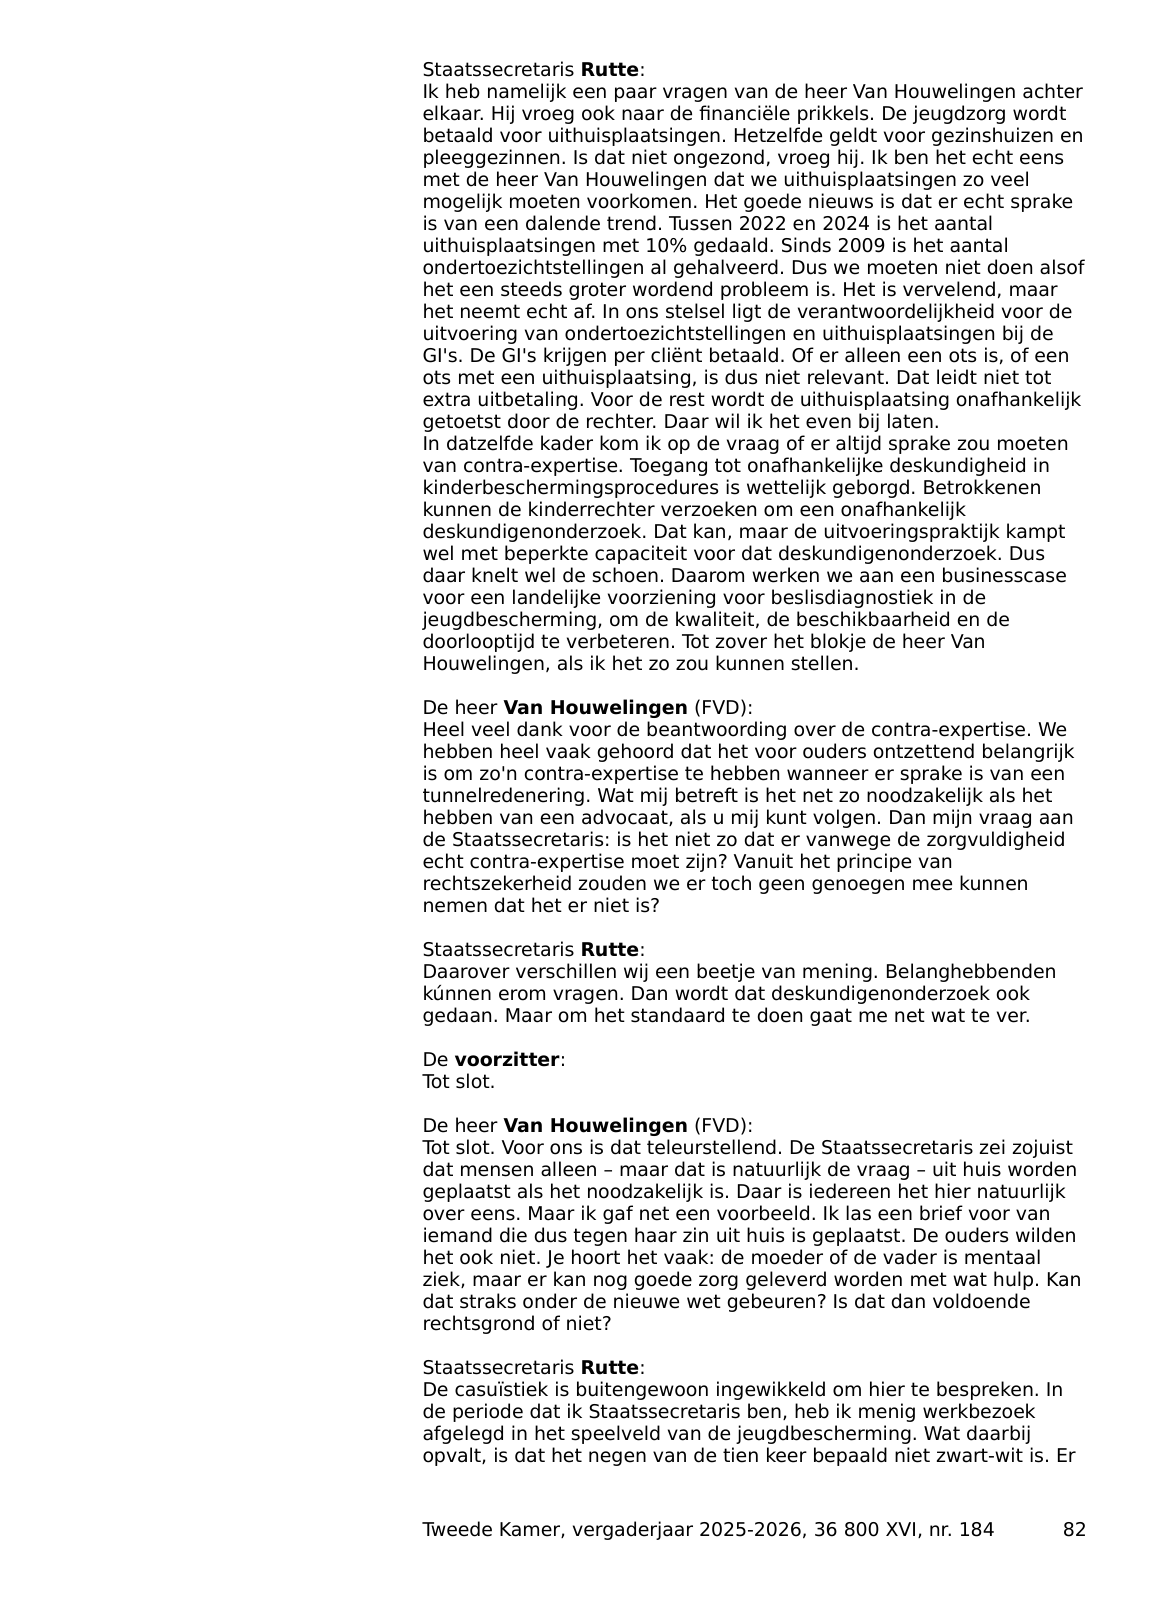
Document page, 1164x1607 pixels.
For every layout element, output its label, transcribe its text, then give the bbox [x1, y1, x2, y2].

text De voorzitter: [422, 1049, 1087, 1071]
text Heel veel dank voor de beantwoording over de contra-expertise. We hebben heel vaak gehoord dat het voor ouders ontzettend belangrijk is om zo'n contra-expertise te hebben wanneer er sprake is van een tunnelredenering. Wat mij betreft is het net zo noodzakelijk als het hebben van een advocaat, als u mij kunt volgen. Dan mijn vraag aan de Staatssecretaris: is het niet zo dat er vanwege de zorgvuldigheid echt contra-expertise moet zijn? Vanuit het principe van rechtszekerheid zouden we er toch geen genoegen mee kunnen nemen dat het er niet is? [422, 719, 1087, 916]
text De heer Van Houwelingen (FVD): [422, 1115, 1087, 1137]
text De casuïstiek is buitengewoon ingewikkeld om hier te bespreken. In de periode dat ik Staatssecretaris ben, heb ik menig werkbezoek afgelegd in het speelveld van de jeugdbescherming. Wat daarbij opvalt, is dat het negen van de tien keer bepaald niet zwart-wit is. Er [422, 1379, 1087, 1467]
text De heer Van Houwelingen (FVD): [422, 697, 1087, 719]
text In datzelfde kader kom ik op de vraag of er altijd sprake zou moeten van contra-expertise. Toegang tot onafhankelijke deskundigheid in kinderbeschermingsprocedures is wettelijk geborgd. Betrokkenen kunnen de kinderrechter verzoeken om een onafhankelijk deskundigenonderzoek. Dat kan, maar de uitvoeringspraktijk kampt wel met beperkte capaciteit voor dat deskundigenonderzoek. Dus daar knelt wel de schoen. Daarom werken we aan een businesscase voor een landelijke voorziening voor beslisdiagnostiek in de jeugdbescherming, om de kwaliteit, de beschikbaarheid en de doorlooptijd te verbeteren. Tot zover het blokje de heer Van Houwelingen, als ik het zo zou kunnen stellen. [422, 433, 1087, 674]
text Tot slot. Voor ons is dat teleurstellend. De Staatssecretaris zei zojuist dat mensen alleen – maar dat is natuurlijk de vraag – uit huis worden geplaatst als het noodzakelijk is. Daar is iedereen het hier natuurlijk over eens. Maar ik gaf net een voorbeeld. Ik las een brief voor van iemand die dus tegen haar zin uit huis is geplaatst. De ouders wilden het ook niet. Je hoort het vaak: de moeder of de vader is mentaal ziek, maar er kan nog goede zorg geleverd worden met wat hulp. Kan dat straks onder de nieuwe wet gebeuren? Is dat dan voldoende rechtsgrond of niet? [422, 1137, 1087, 1335]
text Daarover verschillen wij een beetje van mening. Belanghebbenden kúnnen erom vragen. Dan wordt dat deskundigenonderzoek ook gedaan. Maar om het standaard te doen gaat me net wat te ver. [422, 961, 1087, 1027]
text Tot slot. [422, 1071, 1087, 1093]
text Staatssecretaris Rutte: [422, 1357, 1087, 1379]
text Staatssecretaris Rutte: [422, 939, 1087, 961]
text Staatssecretaris Rutte: [422, 59, 1087, 81]
text Ik heb namelijk een paar vragen van de heer Van Houwelingen achter elkaar. Hij vroeg ook naar de financiële prikkels. De jeugdzorg wordt betaald voor uithuisplaatsingen. Hetzelfde geldt voor gezinshuizen en pleeggezinnen. Is dat niet ongezond, vroeg hij. Ik ben het echt eens met de heer Van Houwelingen dat we uithuisplaatsingen zo veel mogelijk moeten voorkomen. Het goede nieuws is dat er echt sprake is van een dalende trend. Tussen 2022 en 2024 is het aantal uithuisplaatsingen met 10% gedaald. Sinds 2009 is het aantal ondertoezichtstellingen al gehalveerd. Dus we moeten niet doen alsof het een steeds groter wordend probleem is. Het is vervelend, maar het neemt echt af. In ons stelsel ligt de verantwoordelijkheid voor de uitvoering van ondertoezichtstellingen en uithuisplaatsingen bij de GI's. De GI's krijgen per cliënt betaald. Of er alleen een ots is, of een ots met een uithuisplaatsing, is dus niet relevant. Dat leidt niet tot extra uitbetaling. Voor de rest wordt de uithuisplaatsing onafhankelijk getoetst door de rechter. Daar wil ik het even bij laten. [422, 81, 1087, 433]
